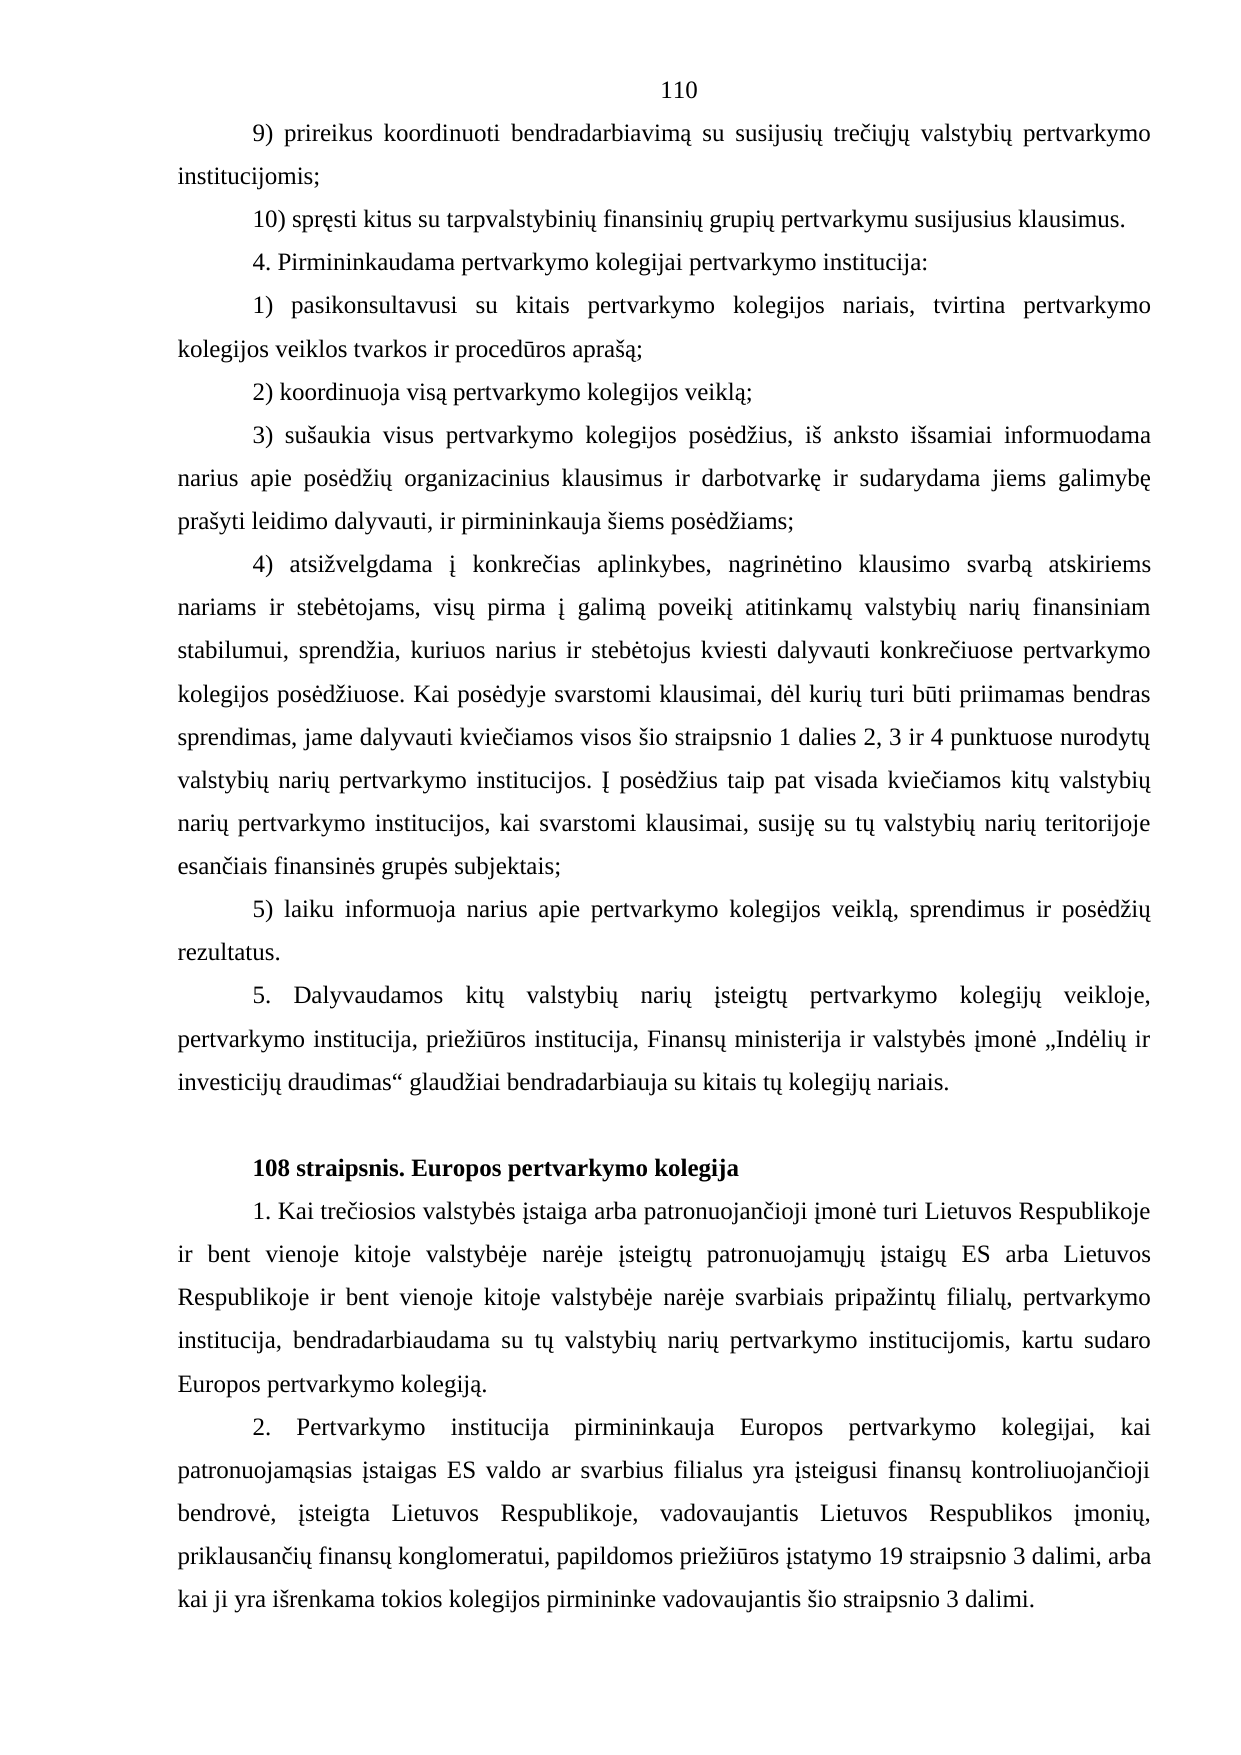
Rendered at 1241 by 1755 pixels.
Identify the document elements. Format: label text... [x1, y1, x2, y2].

text 1. Kai trečiosios valstybės įstaiga arba patronuojančioji įmonė turi Lietuvos Respublikoje ir bent vienoje kitoje valstybėje narėje įsteigtų patronuojamųjų įstaigų ES arba Lietuvos Respublikoje ir bent vienoje kitoje valstybėje narėje svarbiais pripažintų filialų, pertvarkymo institucija, bendradarbiaudama su tų valstybių narių pertvarkymo institucijomis, kartu sudaro Europos pertvarkymo kolegiją. [177, 1196, 1152, 1397]
text 1) pasikonsultavusi su kitais pertvarkymo kolegijos nariais, tvirtina pertvarkymo kolegijos veiklos tvarkos ir procedūros aprašą; [177, 291, 1152, 362]
text 4. Pirmininkaudama pertvarkymo kolegijai pertvarkymo institucija: [177, 247, 1152, 276]
text 10) spręsti kitus su tarpvalstybinių finansinių grupių pertvarkymu susijusius klausimus. [177, 204, 1152, 233]
text 108 straipsnis. Europos pertvarkymo kolegija [177, 1153, 1152, 1182]
text 2) koordinuoja visą pertvarkymo kolegijos veiklą; [177, 377, 1152, 406]
text 9) prireikus koordinuoti bendradarbiavimą su susijusių trečiųjų valstybių pertvarkymo institucijomis; [177, 118, 1152, 190]
text 4) atsižvelgdama į konkrečias aplinkybes, nagrinėtino klausimo svarbą atskiriems nariams ir stebėtojams, visų pirma į galimą poveikį atitinkamų valstybių narių finansiniam stabilumui, sprendžia, kuriuos narius ir stebėtojus kviesti dalyvauti konkrečiuose pertvarkymo kolegijos posėdžiuose. Kai posėdyje svarstomi klausimai, dėl kurių turi būti priimamas bendras sprendimas, jame dalyvauti kviečiamos visos šio straipsnio 1 dalies 2, 3 ir 4 punktuose nurodytų valstybių narių pertvarkymo institucijos. Į posėdžius taip pat visada kviečiamos kitų valstybių narių pertvarkymo institucijos, kai svarstomi klausimai, susiję su tų valstybių narių teritorijoje esančiais finansinės grupės subjektais; [177, 549, 1152, 880]
text 5. Dalyvaudamos kitų valstybių narių įsteigtų pertvarkymo kolegijų veikloje, pertvarkymo institucija, priežiūros institucija, Finansų ministerija ir valstybės įmonė „Indėlių ir investicijų draudimas“ glaudžiai bendradarbiauja su kitais tų kolegijų nariais. [177, 981, 1152, 1096]
text 5) laiku informuoja narius apie pertvarkymo kolegijos veiklą, sprendimus ir posėdžių rezultatus. [177, 894, 1152, 966]
text 2. Pertvarkymo institucija pirmininkauja Europos pertvarkymo kolegijai, kai patronuojamąsias įstaigas ES valdo ar svarbius filialus yra įsteigusi finansų kontroliuojančioji bendrovė, įsteigta Lietuvos Respublikoje, vadovaujantis Lietuvos Respublikos įmonių, priklausančių finansų konglomeratui, papildomos priežiūros įstatymo 19 straipsnio 3 dalimi, arba kai ji yra išrenkama tokios kolegijos pirmininke vadovaujantis šio straipsnio 3 dalimi. [177, 1412, 1152, 1613]
text 3) sušaukia visus pertvarkymo kolegijos posėdžius, iš anksto išsamiai informuodama narius apie posėdžių organizacinius klausimus ir darbotvarkę ir sudarydama jiems galimybę prašyti leidimo dalyvauti, ir pirmininkauja šiems posėdžiams; [177, 420, 1152, 535]
